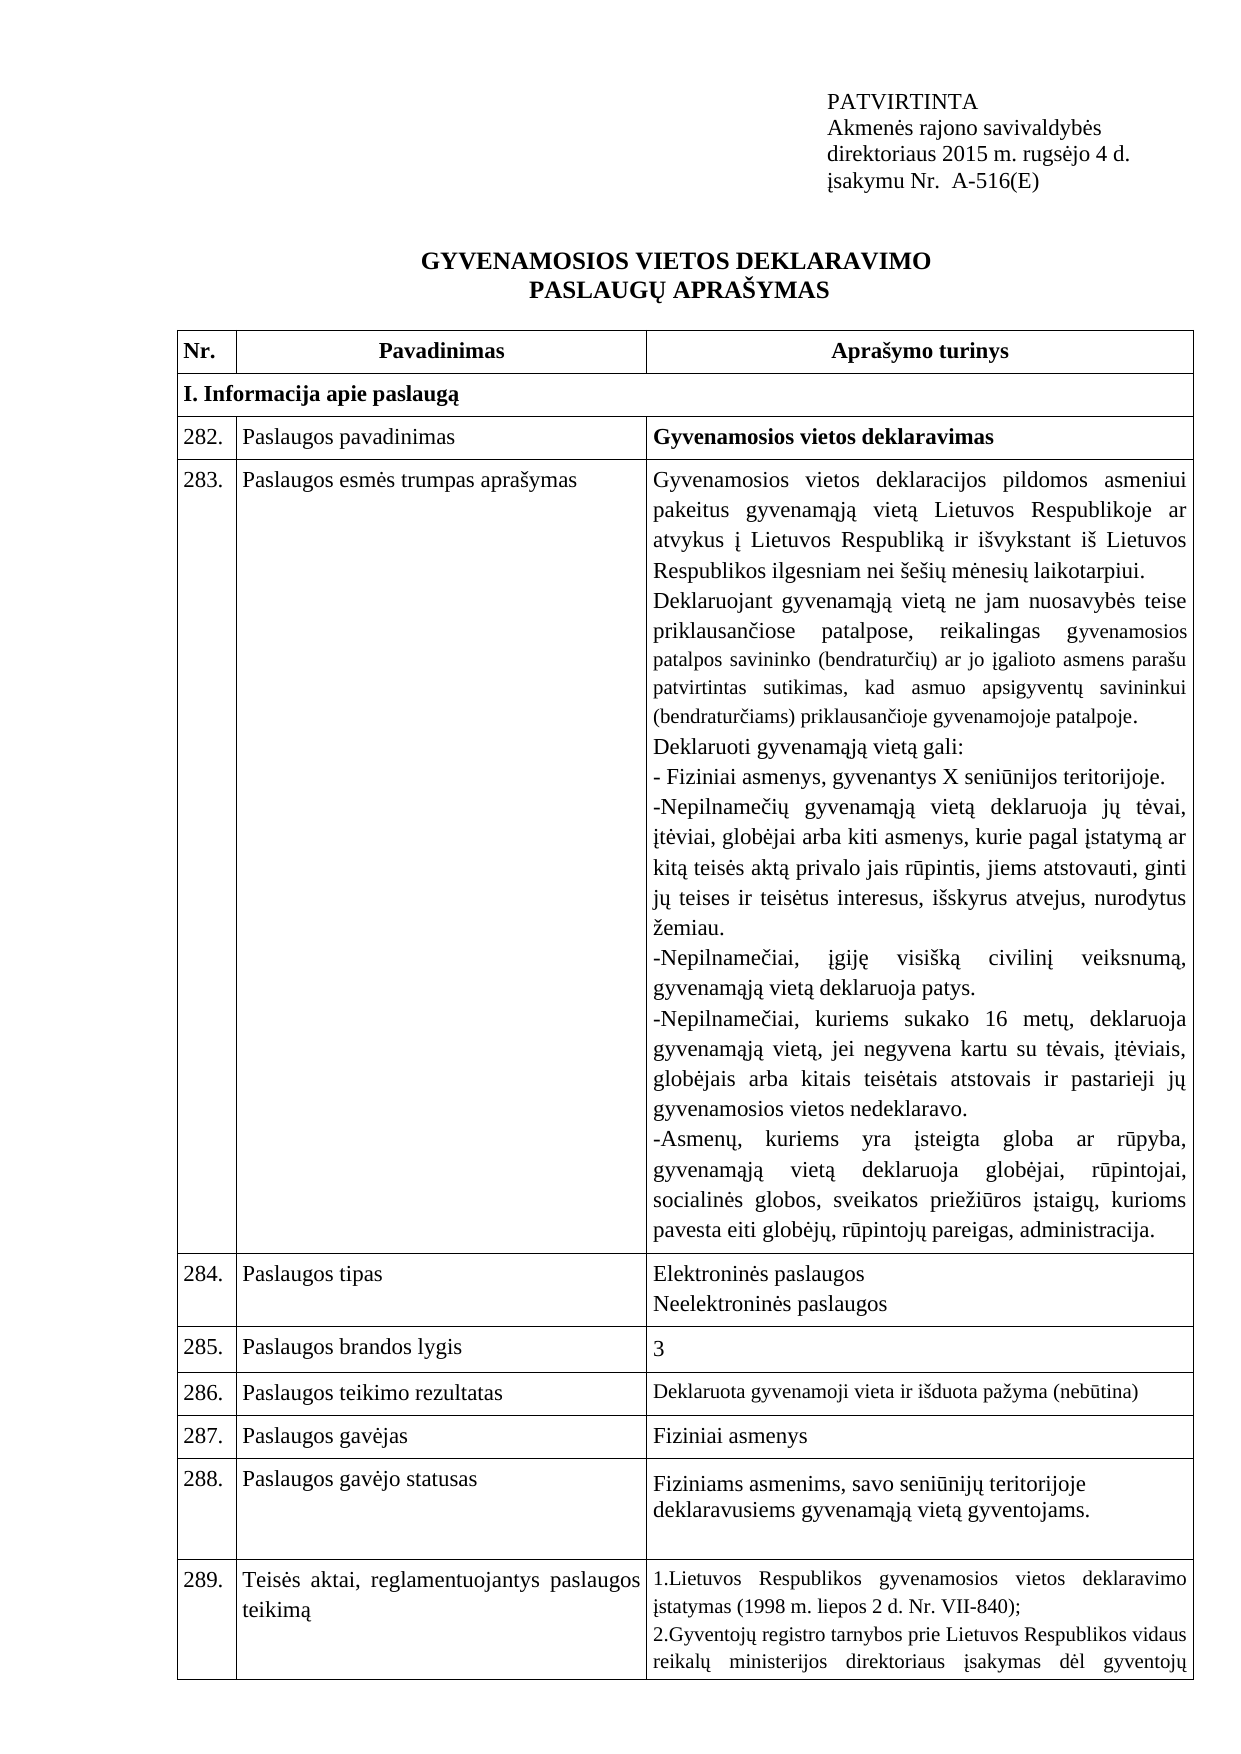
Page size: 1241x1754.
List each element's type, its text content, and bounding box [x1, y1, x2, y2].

text PASLAUGŲ APRAŠYMAS [177, 275, 1181, 303]
table_header Pavadinimas [237, 331, 646, 373]
table_cell 287. [178, 1416, 236, 1458]
table_cell Elektroninės paslaugos Neelektroninės paslaugos [647, 1254, 1193, 1326]
text direktoriaus 2015 m. rugsėjo 4 d. [177, 141, 1181, 167]
table_cell Deklaruota gyvenamoji vieta ir išduota pažyma (nebūtina) [647, 1373, 1193, 1415]
text PATVIRTINTA [177, 88, 1181, 114]
text Akmenės rajono savivaldybės [177, 114, 1181, 141]
table_cell 288. [178, 1459, 236, 1559]
table_cell Fiziniai asmenys [647, 1416, 1193, 1458]
table_cell Gyvenamosios vietos deklaravimas [647, 417, 1193, 459]
table_cell 286. [178, 1373, 236, 1415]
table_cell 3 [647, 1327, 1193, 1372]
table_cell Paslaugos tipas [237, 1254, 646, 1326]
table_cell Paslaugos teikimo rezultatas [237, 1373, 646, 1415]
text įsakymu Nr. A-516(E) [177, 167, 1181, 193]
text GYVENAMOSIOS VIETOS DEKLARAVIMO [177, 246, 1181, 275]
table_cell Teisės aktai, reglamentuojantys paslaugos teikimą [237, 1560, 646, 1679]
table_cell 285. [178, 1327, 236, 1372]
table_cell Paslaugos pavadinimas [237, 417, 646, 459]
table_cell Paslaugos gavėjas [237, 1416, 646, 1458]
table_header Aprašymo turinys [647, 331, 1193, 373]
table_cell Paslaugos brandos lygis [237, 1327, 646, 1372]
table_cell 1.Lietuvos Respublikos gyvenamosios vietos deklaravimo įstatymas (1998 m. liepos 2 d. Nr. VII-840); 2.Gyventojų registro tarnybos prie Lietuvos Respublikos vidaus reikalų ministerijos direktoriaus įsakymas dėl gyventojų [647, 1560, 1193, 1679]
table_header Nr. [178, 331, 236, 373]
table_cell 282. [178, 417, 236, 459]
table_cell Paslaugos esmės trumpas aprašymas [237, 460, 646, 1253]
table_cell 283. [178, 460, 236, 1253]
table_cell I. Informacija apie paslaugą [178, 374, 1193, 416]
table_cell Gyvenamosios vietos deklaracijos pildomos asmeniui pakeitus gyvenamąją vietą Lietuvos Respublikoje ar atvykus į Lietuvos Respubliką ir išvykstant iš Lietuvos Respublikos ilgesniam nei šešių mėnesių laikotarpiui. Deklaruojant gyvenamąją vietą ne jam nuosavybės teise priklausančiose patalpose, reikalingas gyvenamosios patalpos savininko (bendraturčių) ar jo įgalioto asmens parašu patvirtintas sutikimas, kad asmuo apsigyventų savininkui (bendraturčiams) priklausančioje gyvenamojoje patalpoje. Deklaruoti gyvenamąją vietą gali: - Fiziniai asmenys, gyvenantys X seniūnijos teritorijoje. -Nepilnamečių gyvenamąją vietą deklaruoja jų tėvai, įtėviai, globėjai arba kiti asmenys, kurie pagal įstatymą ar kitą teisės aktą privalo jais rūpintis, jiems atstovauti, ginti jų teises ir teisėtus interesus, išskyrus atvejus, nurodytus žemiau. -Nepilnamečiai, įgiję visišką civilinį veiksnumą, gyvenamąją vietą deklaruoja patys. -Nepilnamečiai, kuriems sukako 16 metų, deklaruoja gyvenamąją vietą, jei negyvena kartu su tėvais, įtėviais, globėjais arba kitais teisėtais atstovais ir pastarieji jų gyvenamosios vietos nedeklaravo. -Asmenų, kuriems yra įsteigta globa ar rūpyba, gyvenamąją vietą deklaruoja globėjai, rūpintojai, socialinės globos, sveikatos priežiūros įstaigų, kurioms pavesta eiti globėjų, rūpintojų pareigas, administracija. [647, 460, 1193, 1253]
table_cell 289. [178, 1560, 236, 1679]
table_cell Paslaugos gavėjo statusas [237, 1459, 646, 1559]
table_cell Fiziniams asmenims, savo seniūnijų teritorijoje deklaravusiems gyvenamąją vietą gyventojams. [647, 1459, 1193, 1559]
table_cell 284. [178, 1254, 236, 1326]
